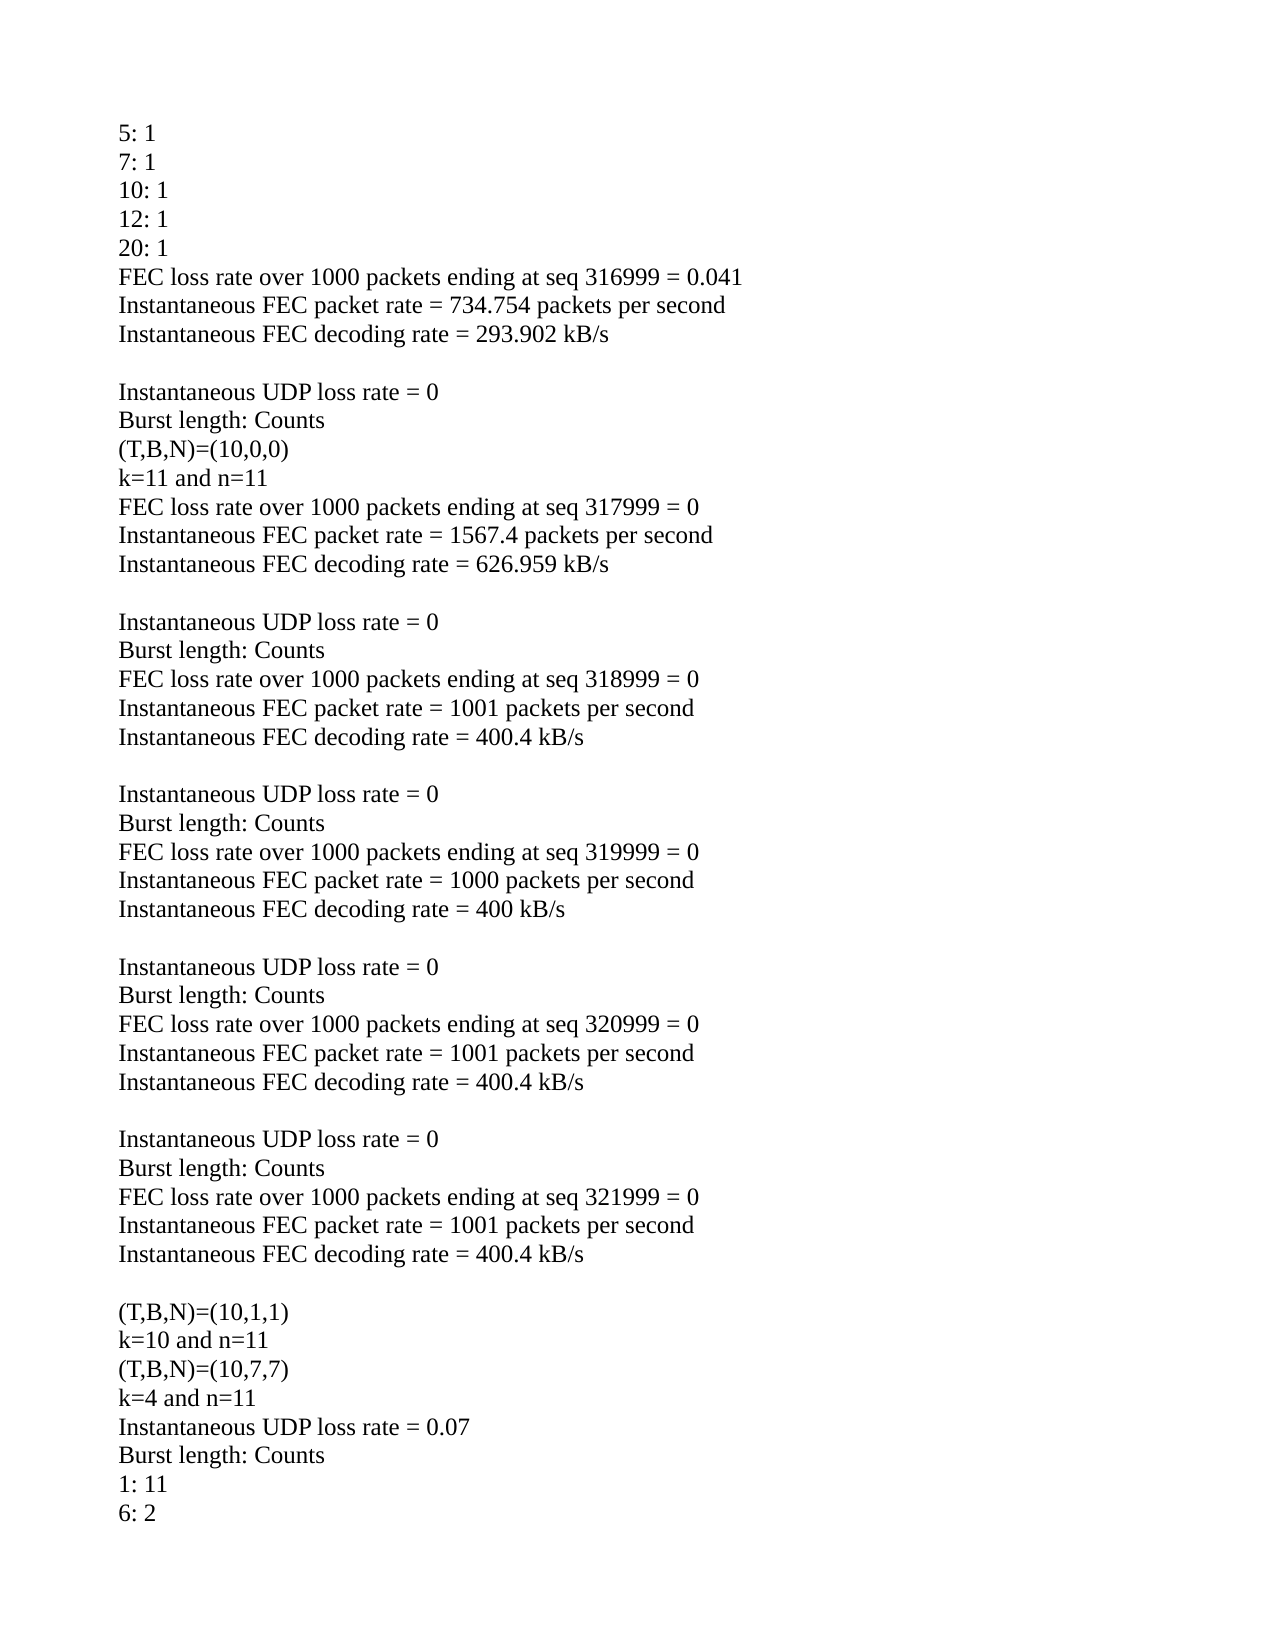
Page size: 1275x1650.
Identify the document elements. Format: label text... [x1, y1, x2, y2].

text 7: 1 [118, 147, 1157, 176]
text k=10 and n=11 [118, 1326, 1157, 1354]
text k=4 and n=11 [118, 1383, 1157, 1412]
text Instantaneous UDP loss rate = 0.07 [118, 1412, 1157, 1441]
text 6: 2 [118, 1498, 1157, 1527]
text Instantaneous FEC decoding rate = 293.902 kB/s [118, 319, 1157, 348]
text Instantaneous FEC packet rate = 1001 packets per second [118, 693, 1157, 722]
text Instantaneous UDP loss rate = 0 [118, 779, 1157, 808]
text Instantaneous FEC decoding rate = 400 kB/s [118, 894, 1157, 923]
text Instantaneous FEC decoding rate = 400.4 kB/s [118, 1067, 1157, 1096]
text FEC loss rate over 1000 packets ending at seq 318999 = 0 [118, 664, 1157, 693]
text Burst length: Counts [118, 981, 1157, 1009]
text Instantaneous FEC packet rate = 1001 packets per second [118, 1038, 1157, 1067]
text FEC loss rate over 1000 packets ending at seq 320999 = 0 [118, 1009, 1157, 1038]
text (T,B,N)=(10,0,0) [118, 434, 1157, 463]
text 1: 11 [118, 1469, 1157, 1498]
text Burst length: Counts [118, 1441, 1157, 1469]
text 12: 1 [118, 204, 1157, 233]
text Burst length: Counts [118, 808, 1157, 837]
text Instantaneous FEC decoding rate = 626.959 kB/s [118, 549, 1157, 578]
text FEC loss rate over 1000 packets ending at seq 321999 = 0 [118, 1182, 1157, 1211]
text FEC loss rate over 1000 packets ending at seq 317999 = 0 [118, 492, 1157, 521]
text FEC loss rate over 1000 packets ending at seq 319999 = 0 [118, 837, 1157, 866]
text 10: 1 [118, 176, 1157, 204]
text Burst length: Counts [118, 636, 1157, 664]
text Instantaneous FEC decoding rate = 400.4 kB/s [118, 722, 1157, 751]
text Instantaneous UDP loss rate = 0 [118, 377, 1157, 406]
text (T,B,N)=(10,7,7) [118, 1354, 1157, 1383]
text Burst length: Counts [118, 1153, 1157, 1182]
text Instantaneous UDP loss rate = 0 [118, 952, 1157, 981]
text k=11 and n=11 [118, 463, 1157, 492]
text Instantaneous UDP loss rate = 0 [118, 1124, 1157, 1153]
text 20: 1 [118, 233, 1157, 262]
text Instantaneous FEC packet rate = 1000 packets per second [118, 866, 1157, 894]
text Burst length: Counts [118, 406, 1157, 434]
text Instantaneous FEC decoding rate = 400.4 kB/s [118, 1239, 1157, 1268]
text Instantaneous FEC packet rate = 1567.4 packets per second [118, 521, 1157, 549]
text Instantaneous FEC packet rate = 734.754 packets per second [118, 291, 1157, 319]
text (T,B,N)=(10,1,1) [118, 1297, 1157, 1326]
text FEC loss rate over 1000 packets ending at seq 316999 = 0.041 [118, 262, 1157, 291]
text 5: 1 [118, 118, 1157, 147]
text Instantaneous UDP loss rate = 0 [118, 607, 1157, 636]
text Instantaneous FEC packet rate = 1001 packets per second [118, 1211, 1157, 1239]
